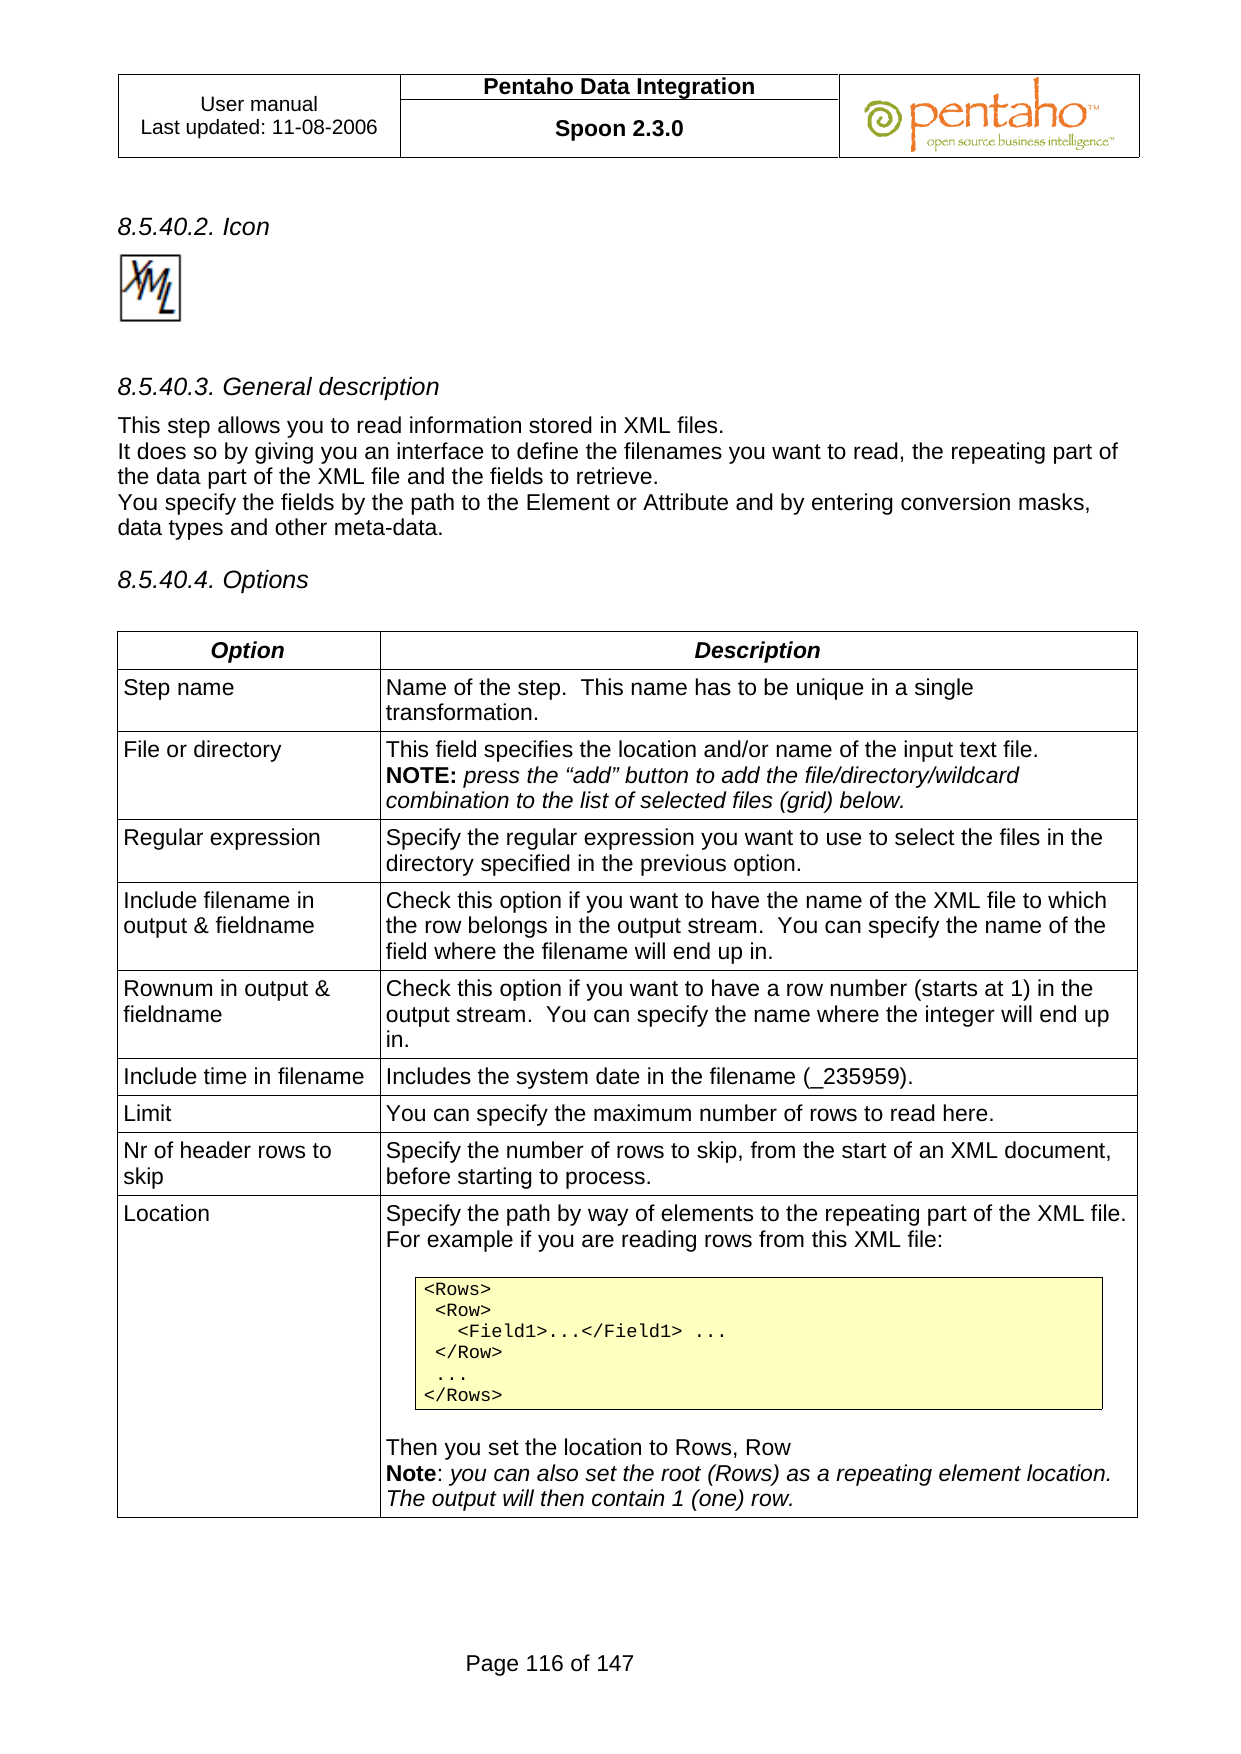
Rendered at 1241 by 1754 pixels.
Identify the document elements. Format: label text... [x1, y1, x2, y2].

table_cell Specify the path by way of elements to the repeating part of the XML file. For example if you are reading rows from this XML file: <Rows> <Row> <Field1>...</Field1> ... </Row> ... </Rows> Then you set the location to Rows, Row Note: you can also set the root (Rows) as a repeating element location. The output will then contain 1 (one) row. [381, 1196, 1137, 1517]
table_cell Location [118, 1196, 380, 1517]
table_cell Check this option if you want to have the name of the XML file to which the row belongs in the output stream. You can specify the name of the field where the filename will end up in. [381, 883, 1137, 970]
table_cell Specify the regular expression you want to use to select the files in the directory specified in the previous option. [381, 820, 1137, 882]
table_cell Nr of header rows to skip [118, 1133, 380, 1195]
subtitle Options [117, 565, 1137, 593]
table_cell Include time in filename [118, 1059, 380, 1095]
table_cell Limit [118, 1096, 380, 1132]
table_cell Regular expression [118, 820, 380, 882]
text This step allows you to read information stored in XML files. [117, 413, 1137, 438]
table_cell You can specify the maximum number of rows to read here. [381, 1096, 1137, 1132]
subtitle General description [117, 372, 1137, 400]
table_header Description [381, 632, 1137, 669]
table_cell Specify the number of rows to skip, from the start of an XML document, before starting to process. [381, 1133, 1137, 1195]
table_cell Includes the system date in the filename (_235959). [381, 1059, 1137, 1095]
table_cell Step name [118, 670, 380, 731]
table_header Option [118, 632, 380, 669]
table_cell Name of the step. This name has to be unique in a single transformation. [381, 670, 1137, 731]
table_cell Rownum in output & fieldname [118, 971, 380, 1058]
table_cell File or directory [118, 732, 380, 819]
text You specify the fields by the path to the Element or Attribute and by entering conversion masks, data types and other meta-data. [117, 489, 1137, 540]
table_cell This field specifies the location and/or name of the input text file. NOTE: press the “add” button to add the file/directory/wildcard combination to the list of selected files (grid) below. [381, 732, 1137, 819]
table_cell Check this option if you want to have a row number (starts at 1) in the output stream. You can specify the name where the integer will end up in. [381, 971, 1137, 1058]
table_cell Include filename in output & fieldname [118, 883, 380, 970]
subtitle Icon [117, 213, 1137, 241]
text It does so by giving you an interface to define the filenames you want to read, the repeating part of the data part of the XML file and the fields to retrieve. [117, 438, 1137, 489]
